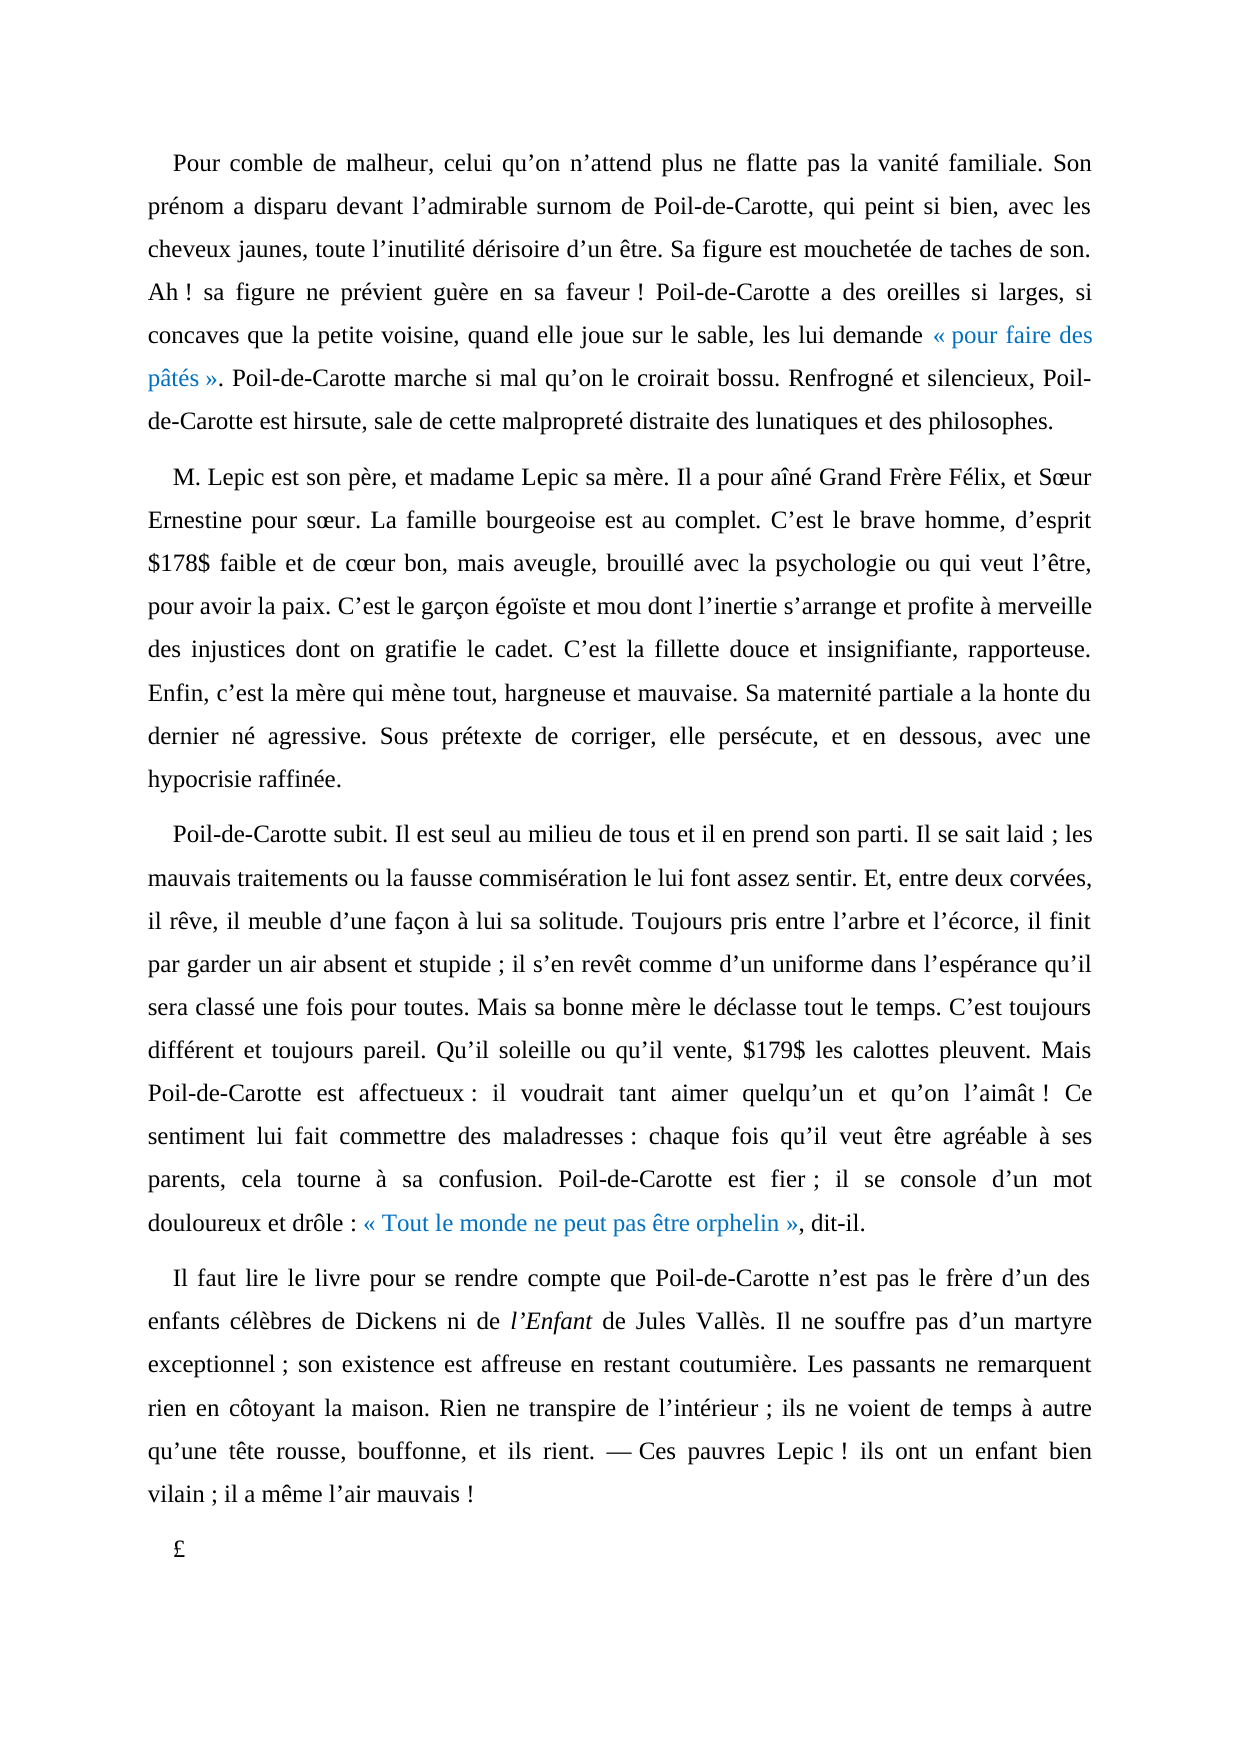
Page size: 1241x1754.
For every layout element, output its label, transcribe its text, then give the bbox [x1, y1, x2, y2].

text Il faut lire le livre pour se rendre compte que Poil-de-Carotte n’est pas le frère d’un des enfants célèbres de Dickens ni de l’Enfant de Jules Vallès. Il ne souffre pas d’un martyre exceptionnel ; son existence est affreuse en restant coutumière. Les passants ne remarquent rien en côtoyant la maison. Rien ne transpire de l’intérieur ; ils ne voient de temps à autre qu’une tête rousse, bouffonne, et ils rient. — Ces pauvres Lepic ! ils ont un enfant bien vilain ; il a même l’air mauvais ! [148, 1263, 1093, 1508]
text £ [148, 1534, 1093, 1563]
text Pour comble de malheur, celui qu’on n’attend plus ne flatte pas la vanité familiale. Son prénom a disparu devant l’admirable surnom de Poil-de-Carotte, qui peint si bien, avec les cheveux jaunes, toute l’inutilité dérisoire d’un être. Sa figure est mouchetée de taches de son. Ah ! sa figure ne prévient guère en sa faveur ! Poil-de-Carotte a des oreilles si larges, si concaves que la petite voisine, quand elle joue sur le sable, les lui demande « pour faire des pâtés ». Poil-de-Carotte marche si mal qu’on le croirait bossu. Renfrogné et silencieux, Poil-de-Carotte est hirsute, sale de cette malpropreté distraite des lunatiques et des philosophes. [148, 148, 1093, 435]
text Poil-de-Carotte subit. Il est seul au milieu de tous et il en prend son parti. Il se sait laid ; les mauvais traitements ou la fausse commisération le lui font assez sentir. Et, entre deux corvées, il rêve, il meuble d’une façon à lui sa solitude. Toujours pris entre l’arbre et l’écorce, il finit par garder un air absent et stupide ; il s’en revêt comme d’un uniforme dans l’espérance qu’il sera classé une fois pour toutes. Mais sa bonne mère le déclasse tout le temps. C’est toujours différent et toujours pareil. Qu’il soleille ou qu’il vente, $179$ les calottes pleuvent. Mais Poil-de-Carotte est affectueux : il voudrait tant aimer quelqu’un et qu’on l’aimât ! Ce sentiment lui fait commettre des maladresses : chaque fois qu’il veut être agréable à ses parents, cela tourne à sa confusion. Poil-de-Carotte est fier ; il se console d’un mot douloureux et drôle : « Tout le monde ne peut pas être orphelin », dit-il. [148, 819, 1093, 1236]
text M. Lepic est son père, et madame Lepic sa mère. Il a pour aîné Grand Frère Félix, et Sœur Ernestine pour sœur. La famille bourgeoise est au complet. C’est le brave homme, d’esprit $178$ faible et de cœur bon, mais aveugle, brouillé avec la psychologie ou qui veut l’être, pour avoir la paix. C’est le garçon égoïste et mou dont l’inertie s’arrange et profite à merveille des injustices dont on gratifie le cadet. C’est la fillette douce et insignifiante, rapporteuse. Enfin, c’est la mère qui mène tout, hargneuse et mauvaise. Sa maternité partiale a la honte du dernier né agressive. Sous prétexte de corriger, elle persécute, et en dessous, avec une hypocrisie raffinée. [148, 462, 1093, 793]
